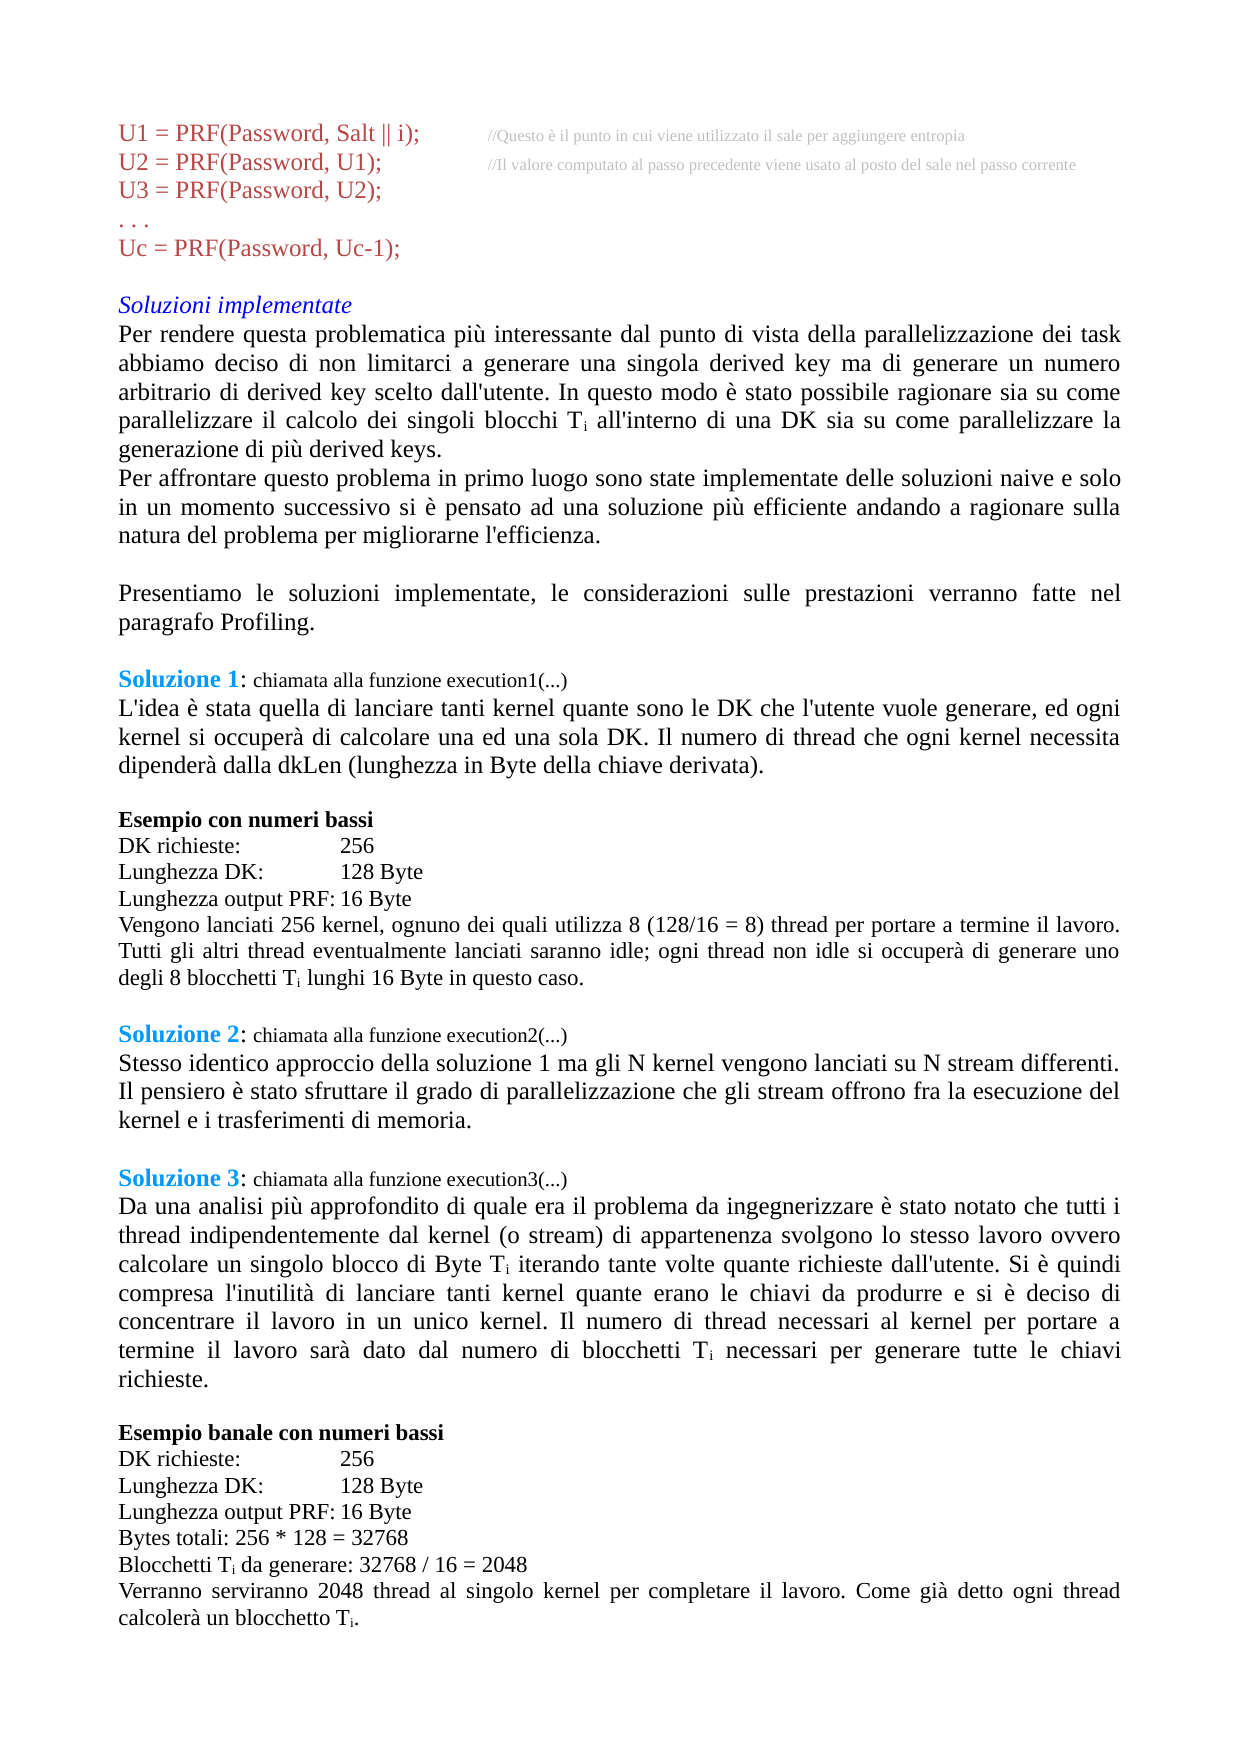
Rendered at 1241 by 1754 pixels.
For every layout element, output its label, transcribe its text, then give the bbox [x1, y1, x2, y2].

text Verranno serviranno 2048 thread al singolo kernel per completare il lavoro. Come già detto ogni thread calcolerà un blocchetto Ti. [118, 1577, 1122, 1630]
text Soluzione 1: chiamata alla funzione execution1(...) [118, 664, 1122, 693]
text Uc = PRF(Password, Uc-1); [118, 233, 1122, 262]
text Esempio banale con numeri bassi [118, 1419, 1122, 1445]
text Lunghezza output PRF: 16 Byte [118, 885, 1122, 911]
text Lunghezza DK: 128 Byte [118, 1472, 1122, 1498]
text Da una analisi più approfondito di quale era il problema da ingegnerizzare è stato notato che tutti i thread indipendentemente dal kernel (o stream) di appartenenza svolgono lo stesso lavoro ovvero calcolare un singolo blocco di Byte Ti iterando tante volte quante richieste dall'utente. Si è quindi compresa l'inutilità di lanciare tanti kernel quante erano le chiavi da produrre e si è deciso di concentrare il lavoro in un unico kernel. Il numero di thread necessari al kernel per portare a termine il lavoro sarà dato dal numero di blocchetti Ti necessari per generare tutte le chiavi richieste. [118, 1191, 1122, 1393]
text Vengono lanciati 256 kernel, ognuno dei quali utilizza 8 (128/16 = 8) thread per portare a termine il lavoro. Tutti gli altri thread eventualmente lanciati saranno idle; ogni thread non idle si occuperà di generare uno degli 8 blocchetti Ti lunghi 16 Byte in questo caso. [118, 911, 1122, 990]
text . . . [118, 204, 1122, 233]
text Per rendere questa problematica più interessante dal punto di vista della parallelizzazione dei task abbiamo deciso di non limitarci a generare una singola derived key ma di generare un numero arbitrario di derived key scelto dall'utente. In questo modo è stato possibile ragionare sia su come parallelizzare il calcolo dei singoli blocchi Ti all'interno di una DK sia su come parallelizzare la generazione di più derived keys. [118, 319, 1122, 463]
text Esempio con numeri bassi [118, 806, 1122, 832]
text Soluzione 2: chiamata alla funzione execution2(...) [118, 1019, 1122, 1048]
text Lunghezza DK: 128 Byte [118, 858, 1122, 885]
text Soluzioni implementate [118, 291, 1122, 319]
text DK richieste: 256 [118, 832, 1122, 858]
text U2 = PRF(Password, U1); //Il valore computato al passo precedente viene usato al posto del sale nel passo corrente [118, 147, 1122, 176]
text Blocchetti Ti da generare: 32768 / 16 = 2048 [118, 1551, 1122, 1577]
text DK richieste: 256 [118, 1445, 1122, 1472]
text U1 = PRF(Password, Salt || i); //Questo è il punto in cui viene utilizzato il sale per aggiungere entropia [118, 118, 1122, 147]
text U3 = PRF(Password, U2); [118, 176, 1122, 204]
text Stesso identico approccio della soluzione 1 ma gli N kernel vengono lanciati su N stream differenti. Il pensiero è stato sfruttare il grado di parallelizzazione che gli stream offrono fra la esecuzione del kernel e i trasferimenti di memoria. [118, 1048, 1122, 1134]
text Per affrontare questo problema in primo luogo sono state implementate delle soluzioni naive e solo in un momento successivo si è pensato ad una soluzione più efficiente andando a ragionare sulla natura del problema per migliorarne l'efficienza. [118, 463, 1122, 549]
text Soluzione 3: chiamata alla funzione execution3(...) [118, 1163, 1122, 1191]
text Lunghezza output PRF: 16 Byte [118, 1498, 1122, 1524]
text Presentiamo le soluzioni implementate, le considerazioni sulle prestazioni verranno fatte nel paragrafo Profiling. [118, 578, 1122, 636]
text L'idea è stata quella di lanciare tanti kernel quante sono le DK che l'utente vuole generare, ed ogni kernel si occuperà di calcolare una ed una sola DK. Il numero di thread che ogni kernel necessita dipenderà dalla dkLen (lunghezza in Byte della chiave derivata). [118, 693, 1122, 779]
text Bytes totali: 256 * 128 = 32768 [118, 1524, 1122, 1551]
